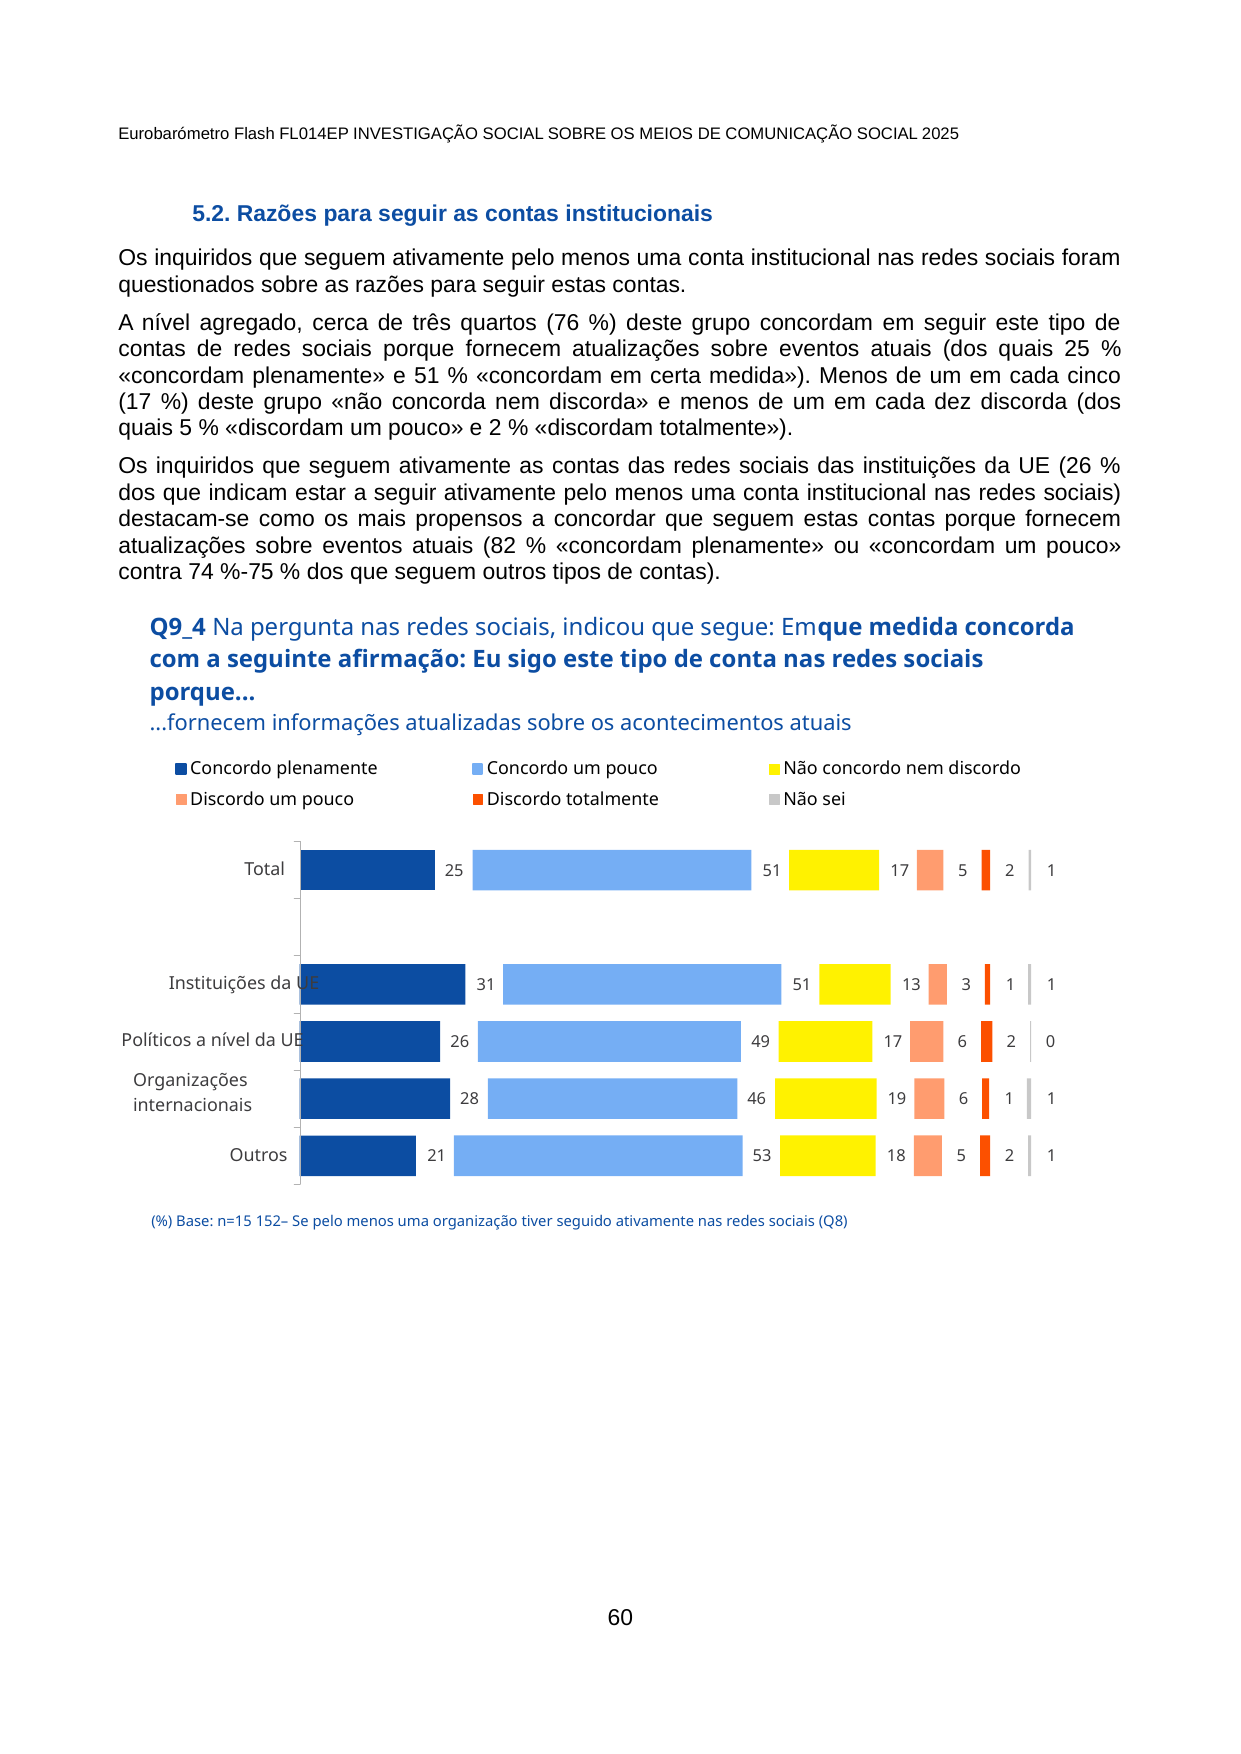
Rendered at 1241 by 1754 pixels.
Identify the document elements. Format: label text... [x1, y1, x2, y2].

text Os inquiridos que seguem ativamente as contas das redes sociais das instituições da UE (26 % dos que indicam estar a seguir ativamente pelo menos uma conta institucional nas redes sociais) destacam-se como os mais propensos a concordar que seguem estas contas porque fornecem atualizações sobre eventos atuais (82 % «concordam plenamente» ou «concordam um pouco» contra 74 %-75 % dos que seguem outros tipos de contas). [118, 452, 1122, 584]
text Os inquiridos que seguem ativamente pelo menos uma conta institucional nas redes sociais foram questionados sobre as razões para seguir estas contas. [118, 244, 1122, 297]
subtitle 5.2. Razões para seguir as contas institucionais [118, 199, 1122, 226]
text A nível agregado, cerca de três quartos (76 %) deste grupo concordam em seguir este tipo de contas de redes sociais porque fornecem atualizações sobre eventos atuais (dos quais 25 % «concordam plenamente» e 51 % «concordam em certa medida»). Menos de um em cada cinco (17 %) deste grupo «não concorda nem discorda» e menos de um em cada dez discorda (dos quais 5 % «discordam um pouco» e 2 % «discordam totalmente»). [118, 309, 1122, 441]
